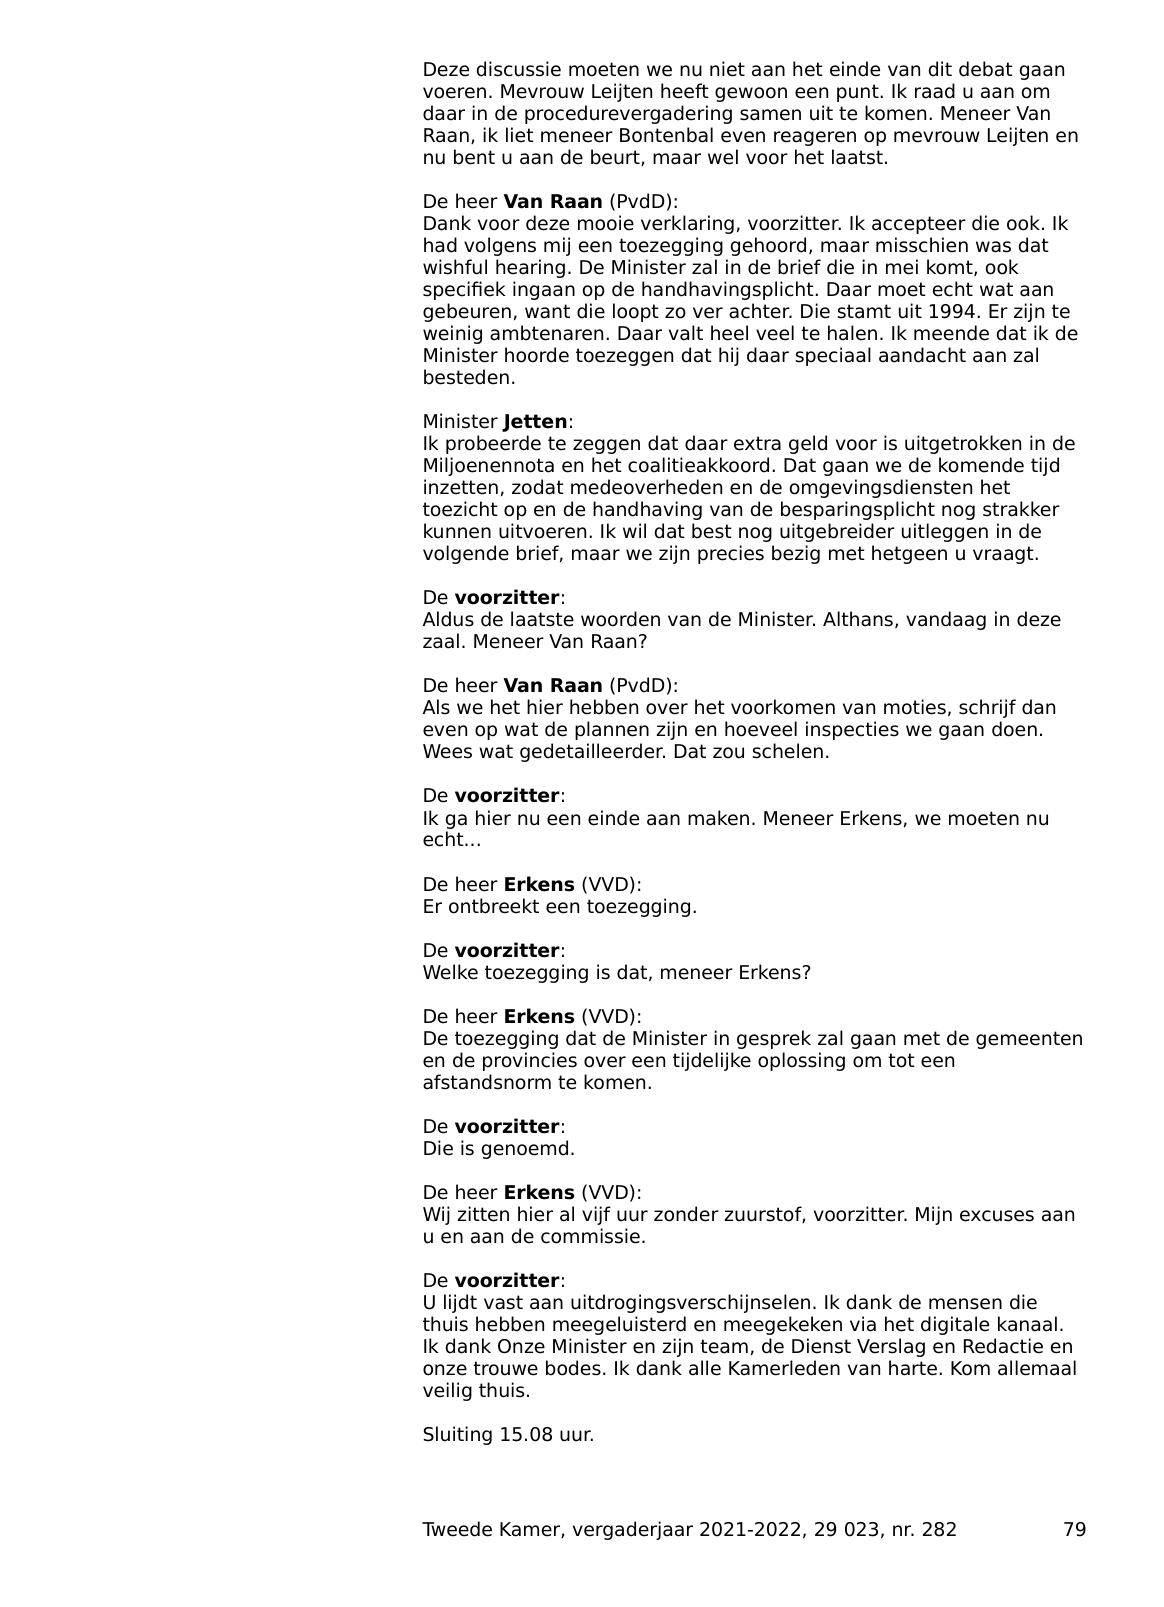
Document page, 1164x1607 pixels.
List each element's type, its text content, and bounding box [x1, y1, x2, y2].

text Deze discussie moeten we nu niet aan het einde van dit debat gaan voeren. Mevrouw Leijten heeft gewoon een punt. Ik raad u aan om daar in de procedurevergadering samen uit te komen. Meneer Van Raan, ik liet meneer Bontenbal even reageren op mevrouw Leijten en nu bent u aan de beurt, maar wel voor het laatst. [422, 59, 1087, 169]
text De voorzitter: [422, 785, 1087, 807]
text De voorzitter: [422, 1116, 1087, 1138]
text De heer Van Raan (PvdD): [422, 675, 1087, 697]
text Minister Jetten: [422, 411, 1087, 433]
text Die is genoemd. [422, 1138, 1087, 1160]
text Aldus de laatste woorden van de Minister. Althans, vandaag in deze zaal. Meneer Van Raan? [422, 609, 1087, 653]
text Ik ga hier nu een einde aan maken. Meneer Erkens, we moeten nu echt... [422, 807, 1087, 851]
text Welke toezegging is dat, meneer Erkens? [422, 962, 1087, 984]
text Sluiting 15.08 uur. [422, 1424, 1087, 1446]
text Als we het hier hebben over het voorkomen van moties, schrijf dan even op wat de plannen zijn en hoeveel inspecties we gaan doen. Wees wat gedetailleerder. Dat zou schelen. [422, 697, 1087, 763]
text U lijdt vast aan uitdrogingsverschijnselen. Ik dank de mensen die thuis hebben meegeluisterd en meegekeken via het digitale kanaal. Ik dank Onze Minister en zijn team, de Dienst Verslag en Redactie en onze trouwe bodes. Ik dank alle Kamerleden van harte. Kom allemaal veilig thuis. [422, 1292, 1087, 1402]
text De voorzitter: [422, 587, 1087, 609]
text Er ontbreekt een toezegging. [422, 896, 1087, 917]
text De heer Erkens (VVD): [422, 873, 1087, 896]
text De heer Erkens (VVD): [422, 1182, 1087, 1204]
text Ik probeerde te zeggen dat daar extra geld voor is uitgetrokken in de Miljoenennota en het coalitieakkoord. Dat gaan we de komende tijd inzetten, zodat medeoverheden en de omgevingsdiensten het toezicht op en de handhaving van de besparingsplicht nog strakker kunnen uitvoeren. Ik wil dat best nog uitgebreider uitleggen in de volgende brief, maar we zijn precies bezig met hetgeen u vraagt. [422, 433, 1087, 565]
text De toezegging dat de Minister in gesprek zal gaan met de gemeenten en de provincies over een tijdelijke oplossing om tot een afstandsnorm te komen. [422, 1028, 1087, 1094]
text De voorzitter: [422, 1270, 1087, 1292]
text Dank voor deze mooie verklaring, voorzitter. Ik accepteer die ook. Ik had volgens mij een toezegging gehoord, maar misschien was dat wishful hearing. De Minister zal in de brief die in mei komt, ook specifiek ingaan op de handhavingsplicht. Daar moet echt wat aan gebeuren, want die loopt zo ver achter. Die stamt uit 1994. Er zijn te weinig ambtenaren. Daar valt heel veel te halen. Ik meende dat ik de Minister hoorde toezeggen dat hij daar speciaal aandacht aan zal besteden. [422, 213, 1087, 389]
text Wij zitten hier al vijf uur zonder zuurstof, voorzitter. Mijn excuses aan u en aan de commissie. [422, 1204, 1087, 1248]
text De heer Erkens (VVD): [422, 1006, 1087, 1028]
text De heer Van Raan (PvdD): [422, 191, 1087, 213]
text De voorzitter: [422, 940, 1087, 962]
